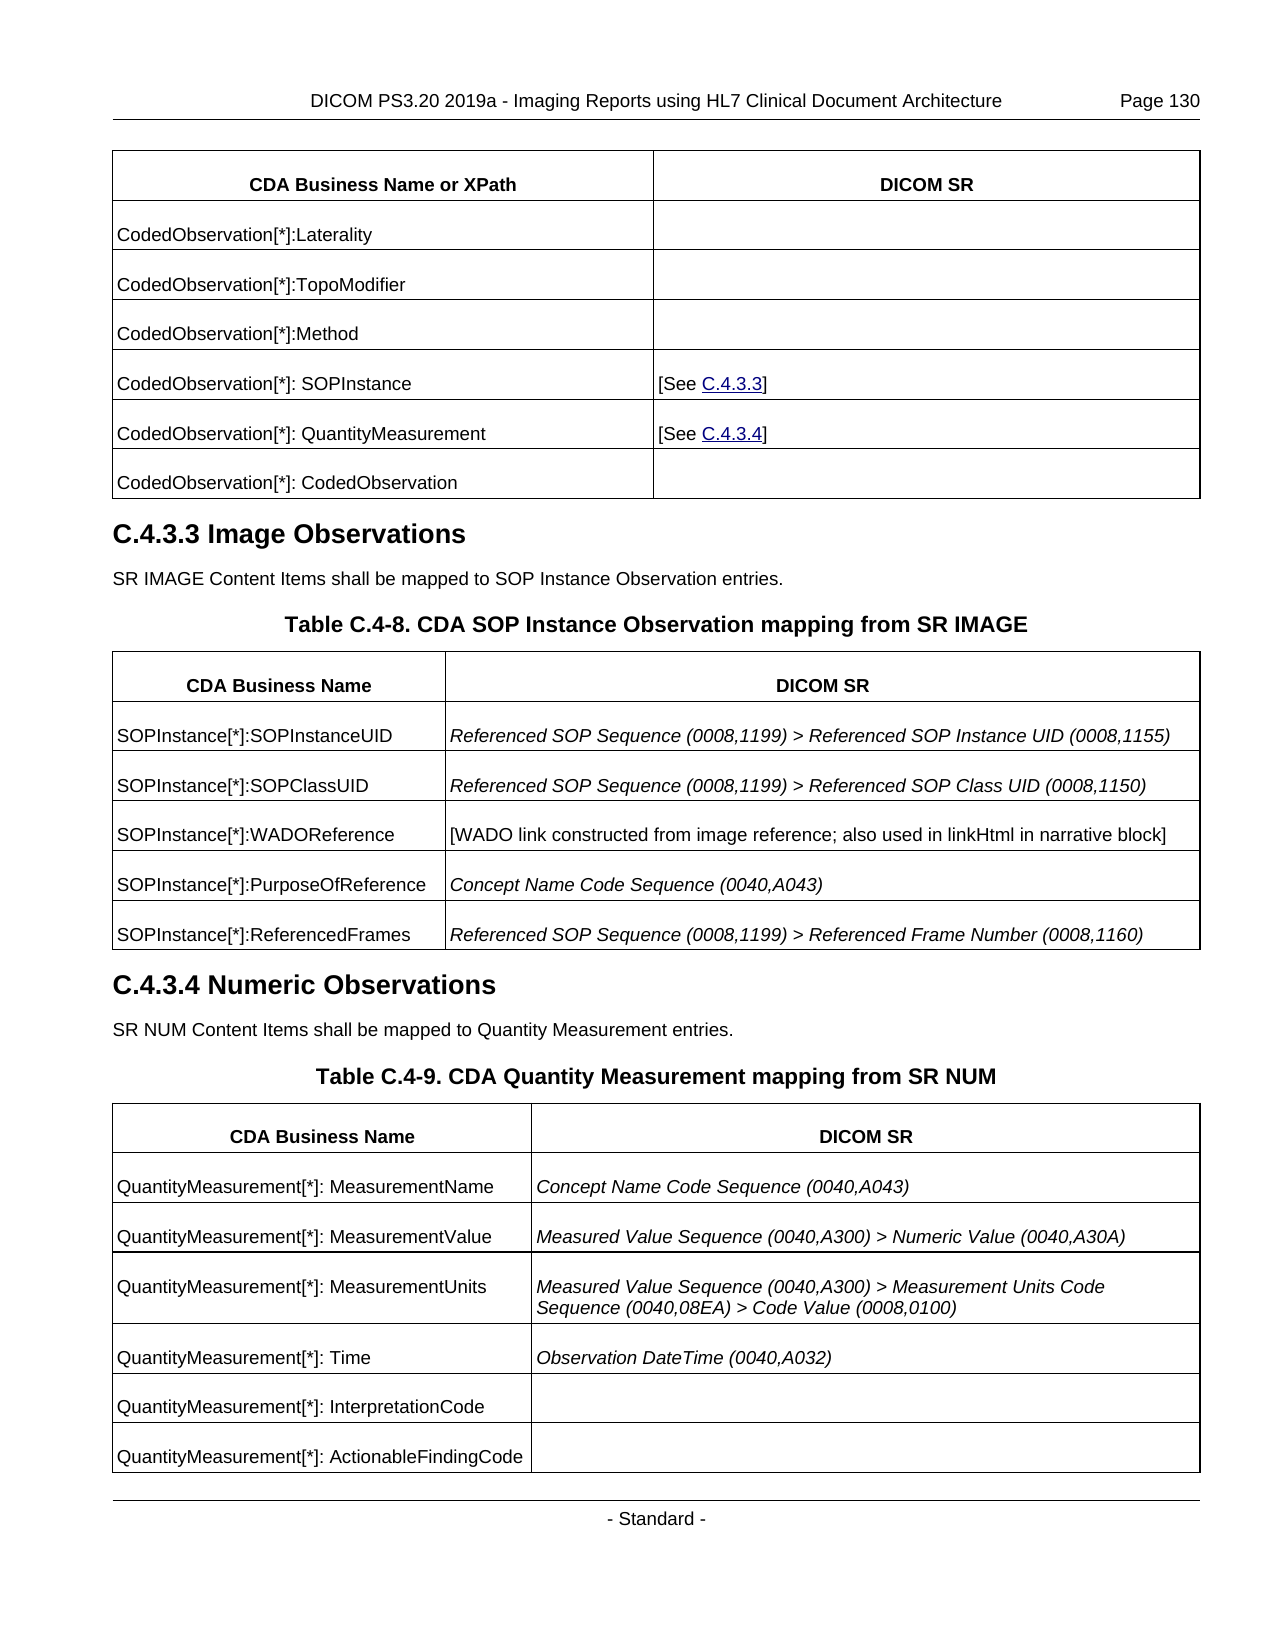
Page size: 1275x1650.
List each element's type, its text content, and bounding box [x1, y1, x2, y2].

table_cell [WADO link constructed from image reference; also used in linkHtml in narrative block] [446, 801, 1199, 850]
table_cell CodedObservation[*]:Laterality [113, 201, 653, 249]
table_cell QuantityMeasurement[*]: ActionableFindingCode [113, 1423, 531, 1472]
table_cell Concept Name Code Sequence (0040,A043) [446, 851, 1199, 899]
table_cell CodedObservation[*]: QuantityMeasurement [113, 400, 653, 448]
table_cell [654, 250, 1199, 299]
table_header DICOM SR [532, 1104, 1199, 1152]
table_cell Observation DateTime (0040,A032) [532, 1324, 1199, 1372]
table_cell Measured Value Sequence (0040,A300) > Numeric Value (0040,A30A) [532, 1203, 1199, 1251]
table_cell [654, 449, 1199, 498]
table_cell [654, 300, 1199, 349]
table_cell QuantityMeasurement[*]: InterpretationCode [113, 1374, 531, 1422]
table_cell Concept Name Code Sequence (0040,A043) [532, 1153, 1199, 1202]
table_header CDA Business Name [113, 652, 445, 701]
table_cell CodedObservation[*]: CodedObservation [113, 449, 653, 498]
table_cell [See C.4.3.3] [654, 350, 1199, 398]
table_cell QuantityMeasurement[*]: MeasurementUnits [113, 1253, 531, 1323]
table_cell SOPInstance[*]:ReferencedFrames [113, 901, 445, 949]
text Table C.4-8. CDA SOP Instance Observation mapping from SR IMAGE [112, 612, 1200, 637]
table_cell [654, 201, 1199, 249]
table_cell Referenced SOP Sequence (0008,1199) > Referenced SOP Class UID (0008,1150) [446, 751, 1199, 800]
text C.4.3.3 Image Observations [112, 518, 1200, 549]
table_cell QuantityMeasurement[*]: MeasurementName [113, 1153, 531, 1202]
table_cell SOPInstance[*]:SOPInstanceUID [113, 702, 445, 750]
table_cell [See C.4.3.4] [654, 400, 1199, 448]
table_cell SOPInstance[*]:SOPClassUID [113, 751, 445, 800]
table_cell [532, 1423, 1199, 1472]
table_header DICOM SR [654, 151, 1199, 200]
table_cell Referenced SOP Sequence (0008,1199) > Referenced SOP Instance UID (0008,1155) [446, 702, 1199, 750]
table_cell [532, 1374, 1199, 1422]
text C.4.3.4 Numeric Observations [112, 969, 1200, 1000]
text SR NUM Content Items shall be mapped to Quantity Measurement entries. [112, 1019, 1200, 1041]
text SR IMAGE Content Items shall be mapped to SOP Instance Observation entries. [112, 568, 1200, 589]
table_header CDA Business Name or XPath [113, 151, 653, 200]
text Table C.4-9. CDA Quantity Measurement mapping from SR NUM [112, 1063, 1200, 1089]
table_header CDA Business Name [113, 1104, 531, 1152]
table_cell Measured Value Sequence (0040,A300) > Measurement Units Code Sequence (0040,08EA) > Code Value (0008,0100) [532, 1253, 1199, 1323]
table_cell CodedObservation[*]:Method [113, 300, 653, 349]
table_cell SOPInstance[*]:WADOReference [113, 801, 445, 850]
table_cell CodedObservation[*]:TopoModifier [113, 250, 653, 299]
table_cell Referenced SOP Sequence (0008,1199) > Referenced Frame Number (0008,1160) [446, 901, 1199, 949]
table_cell QuantityMeasurement[*]: Time [113, 1324, 531, 1372]
table_cell SOPInstance[*]:PurposeOfReference [113, 851, 445, 899]
table_header DICOM SR [446, 652, 1199, 701]
table_cell CodedObservation[*]: SOPInstance [113, 350, 653, 398]
table_cell QuantityMeasurement[*]: MeasurementValue [113, 1203, 531, 1251]
